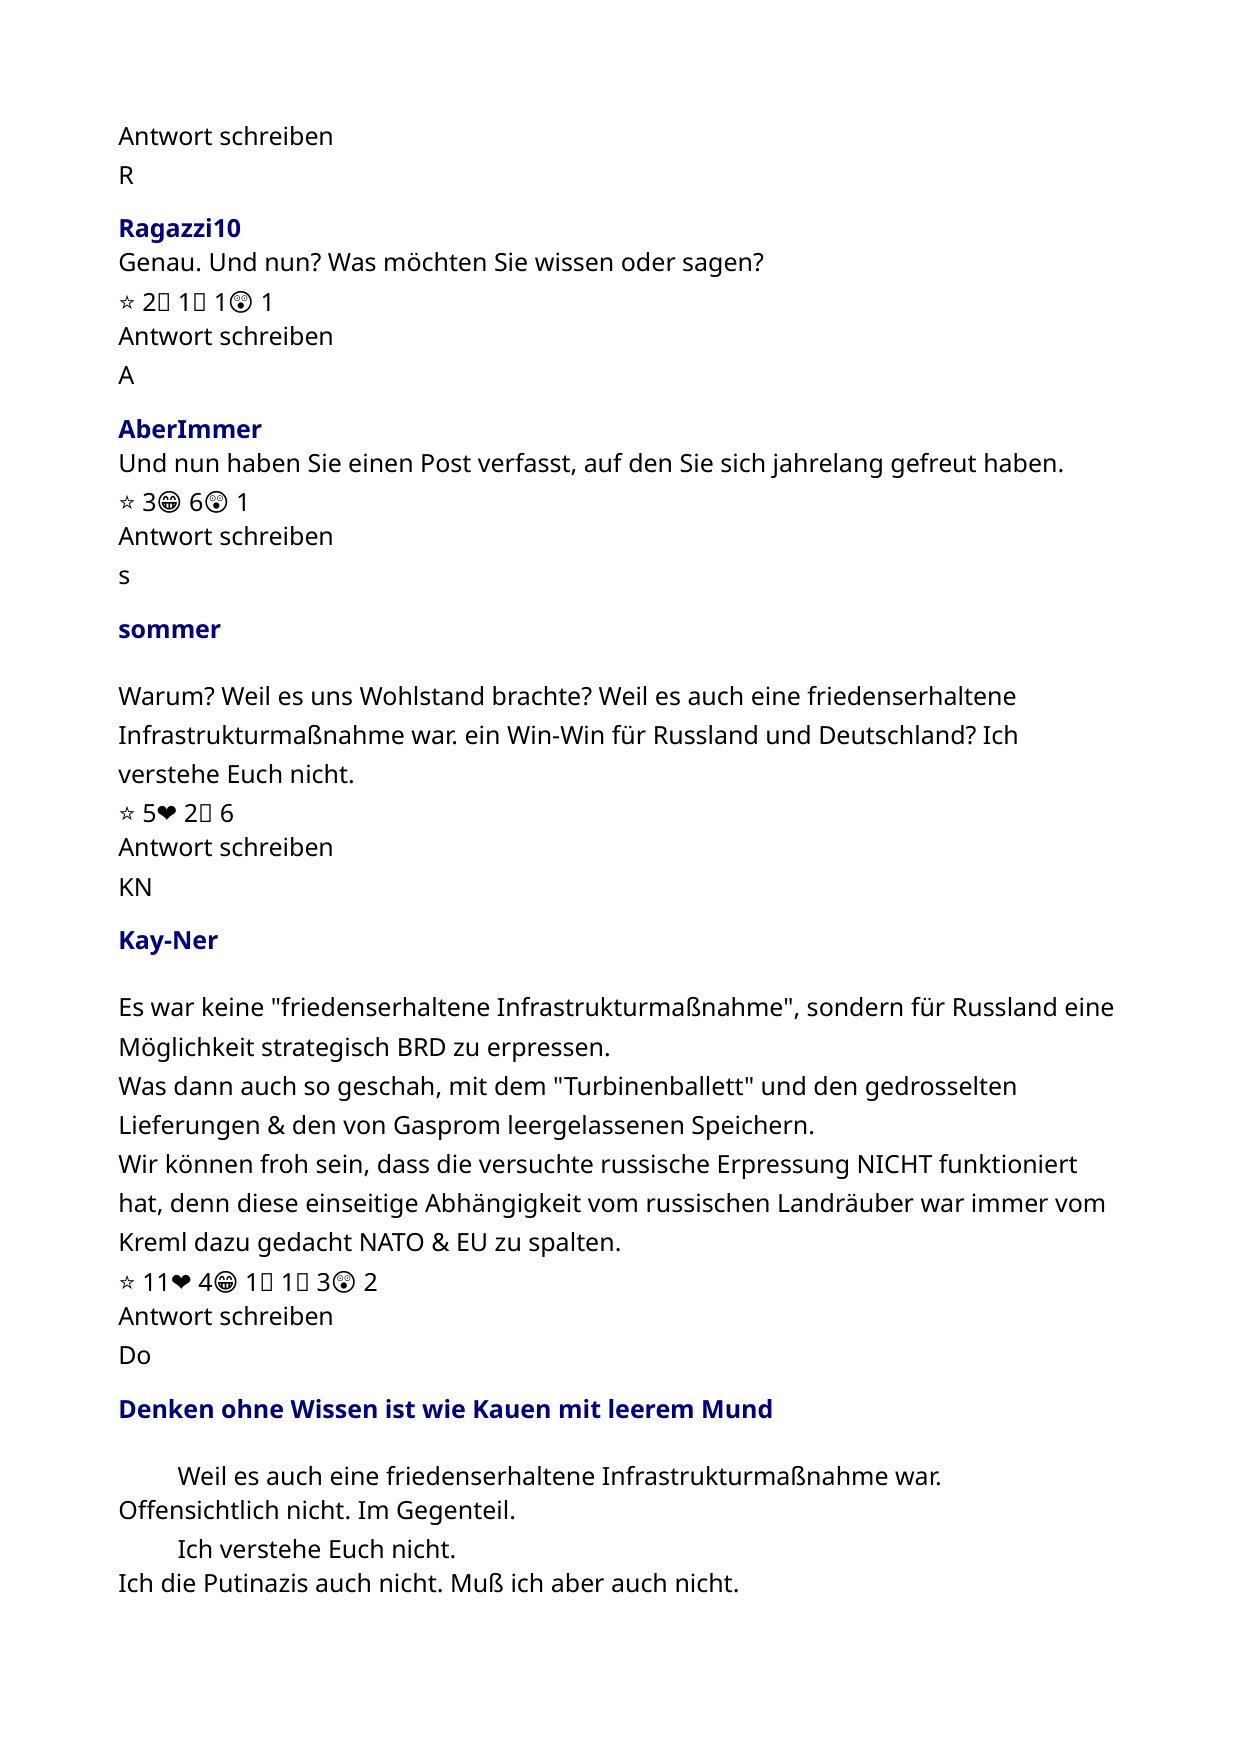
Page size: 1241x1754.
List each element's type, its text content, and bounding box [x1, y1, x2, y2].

text ⭐️ 3😁 6😲 1 [118, 484, 1122, 518]
text Do [118, 1337, 1122, 1372]
text ⭐️ 2🙁 1🤨 1😲 1 [118, 284, 1122, 318]
text Warum? Weil es uns Wohlstand brachte? Weil es auch eine friedenserhaltene Infrastrukturmaßnahme war. ein Win-Win für Russland und Deutschland? Ich verstehe Euch nicht. [118, 678, 1122, 791]
text Weil es auch eine friedenserhaltene Infrastrukturmaßnahme war. [177, 1458, 1063, 1492]
text Wir können froh sein, dass die versuchte russische Erpressung NICHT funktioniert hat, denn diese einseitige Abhängigkeit vom russischen Landräuber war immer vom Kreml dazu gedacht NATO & EU zu spalten. [118, 1147, 1122, 1259]
text Ich verstehe Euch nicht. [177, 1532, 1063, 1566]
text Antwort schreiben [118, 318, 1122, 352]
text ⭐️ 5❤️ 2🤨 6 [118, 796, 1122, 830]
text KN [118, 869, 1122, 903]
text Ich die Putinazis auch nicht. Muß ich aber auch nicht. [118, 1566, 1122, 1600]
text Antwort schreiben [118, 1298, 1122, 1332]
text Es war keine "friedenserhaltene Infrastrukturmaßnahme", sondern für Russland eine Möglichkeit strategisch BRD zu erpressen. [118, 990, 1122, 1063]
text Antwort schreiben [118, 830, 1122, 864]
subtitle AberImmer [118, 411, 1122, 445]
text s [118, 558, 1122, 592]
subtitle Kay-Ner [118, 923, 1122, 957]
text Antwort schreiben [118, 118, 1122, 152]
text Genau. Und nun? Was möchten Sie wissen oder sagen? [118, 245, 1122, 279]
subtitle sommer [118, 611, 1122, 646]
text Offensichtlich nicht. Im Gegenteil. [118, 1492, 1122, 1526]
text ⭐️ 11❤️ 4😁 1🙁 1🤨 3😲 2 [118, 1264, 1122, 1298]
text Und nun haben Sie einen Post verfasst, auf den Sie sich jahrelang gefreut haben. [118, 445, 1122, 479]
text Antwort schreiben [118, 518, 1122, 553]
text A [118, 357, 1122, 392]
subtitle Denken ohne Wissen ist wie Kauen mit leerem Mund [118, 1391, 1122, 1425]
text Was dann auch so geschah, mit dem "Turbinenballett" und den gedrosselten Lieferungen & den von Gasprom leergelassenen Speichern. [118, 1068, 1122, 1142]
subtitle Ragazzi10 [118, 211, 1122, 245]
text R [118, 157, 1122, 191]
